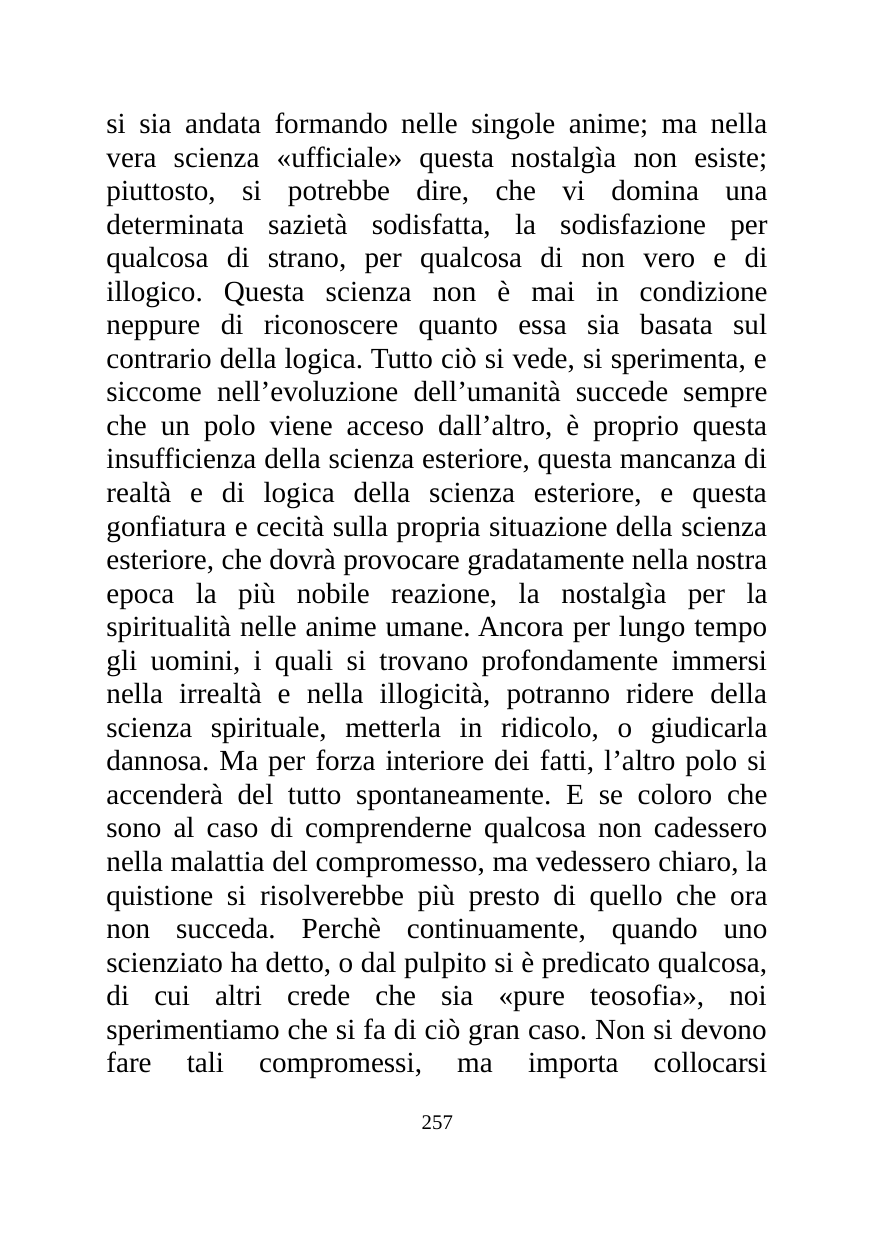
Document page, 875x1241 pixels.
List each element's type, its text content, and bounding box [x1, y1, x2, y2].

text si sia andata formando nelle singole anime; ma nella vera scienza «ufficiale» questa nostalgìa non esiste; piuttosto, si potrebbe dire, che vi domina una determinata sazietà sodisfatta, la sodisfazione per qualcosa di strano, per qualcosa di non vero e di illogico. Questa scienza non è mai in condizione neppure di riconoscere quanto essa sia basata sul contrario della logica. Tutto ciò si vede, si sperimenta, e siccome nell’evoluzione dell’umanità succede sempre che un polo viene acceso dall’altro, è proprio questa insufficienza della scienza esteriore, questa mancanza di realtà e di logica della scienza esteriore, e questa gonfiatura e cecità sulla propria situazione della scienza esteriore, che dovrà provocare gradatamente nella nostra epoca la più nobile reazione, la nostalgìa per la spiritualità nelle anime umane. Ancora per lungo tempo gli uomini, i quali si trovano profondamente immersi nella irrealtà e nella illogicità, potranno ridere della scienza spirituale, metterla in ridicolo, o giudicarla dannosa. Ma per forza interiore dei fatti, l’altro polo si accenderà del tutto spontaneamente. E se coloro che sono al caso di comprenderne qualcosa non cadessero nella malattia del compromesso, ma vedessero chiaro, la quistione si risolverebbe più presto di quello che ora non succeda. Perchè continuamente, quando uno scienziato ha detto, o dal pulpito si è predicato qualcosa, di cui altri crede che sia «pure teosofia», noi sperimentiamo che si fa di ciò gran caso. Non si devono fare tali compromessi, ma importa collocarsi [106, 106, 768, 1079]
